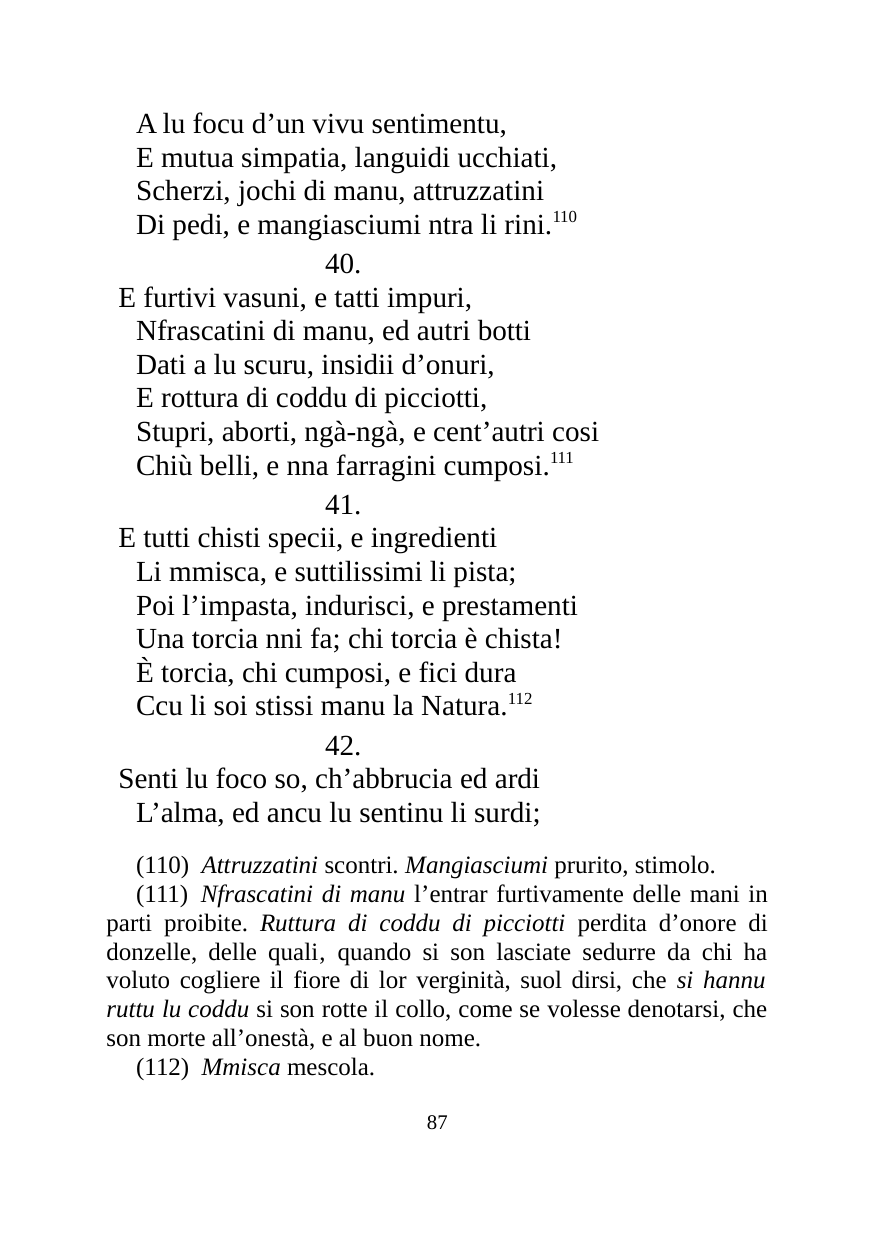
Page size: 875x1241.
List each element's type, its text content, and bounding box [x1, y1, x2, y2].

text Senti lu foco so, ch’abbrucia ed ardi L’alma, ed ancu lu sentinu li surdi; [118, 761, 768, 828]
text 42. [325, 728, 768, 761]
text Mmisca mescola. [106, 1052, 768, 1080]
text Attruzzatini scontri. Mangiasciumi prurito, stimolo. [106, 850, 768, 879]
text E furtivi vasuni, e tatti impuri, Nfrascatini di manu, ed autri botti Dati a lu scuru, insidii d’onuri, E rottura di coddu di picciotti, Stupri, aborti, ngà-ngà, e cent’autri cosi Chiù belli, e nna farragini cumposi. [118, 280, 768, 481]
text A lu focu d’un vivu sentimentu, E mutua simpatia, languidi ucchiati, Scherzi, jochi di manu, attruzzatini Di pedi, e mangiasciumi ntra li rini. [118, 106, 768, 240]
text 40. [325, 246, 768, 280]
text E tutti chisti specii, e ingredienti Li mmisca, e suttilissimi li pista; Poi l’impasta, indurisci, e prestamenti Una torcia nni fa; chi torcia è chista! È torcia, chi cumposi, e fici dura Ccu li soi stissi manu la Natura. [118, 521, 768, 722]
text Nfrascatini di manu l’entrar furtivamente delle mani in parti proibite. Ruttura di coddu di picciotti perdita d’onore di donzelle, delle quali‚ quando si son lasciate sedurre da chi ha voluto cogliere il fiore di lor verginità, suol dirsi, che si hannu ruttu lu coddu si son rotte il collo, come se volesse denotarsi, che son morte all’onestà, e al buon nome. [106, 879, 768, 1052]
text 41. [325, 487, 768, 521]
